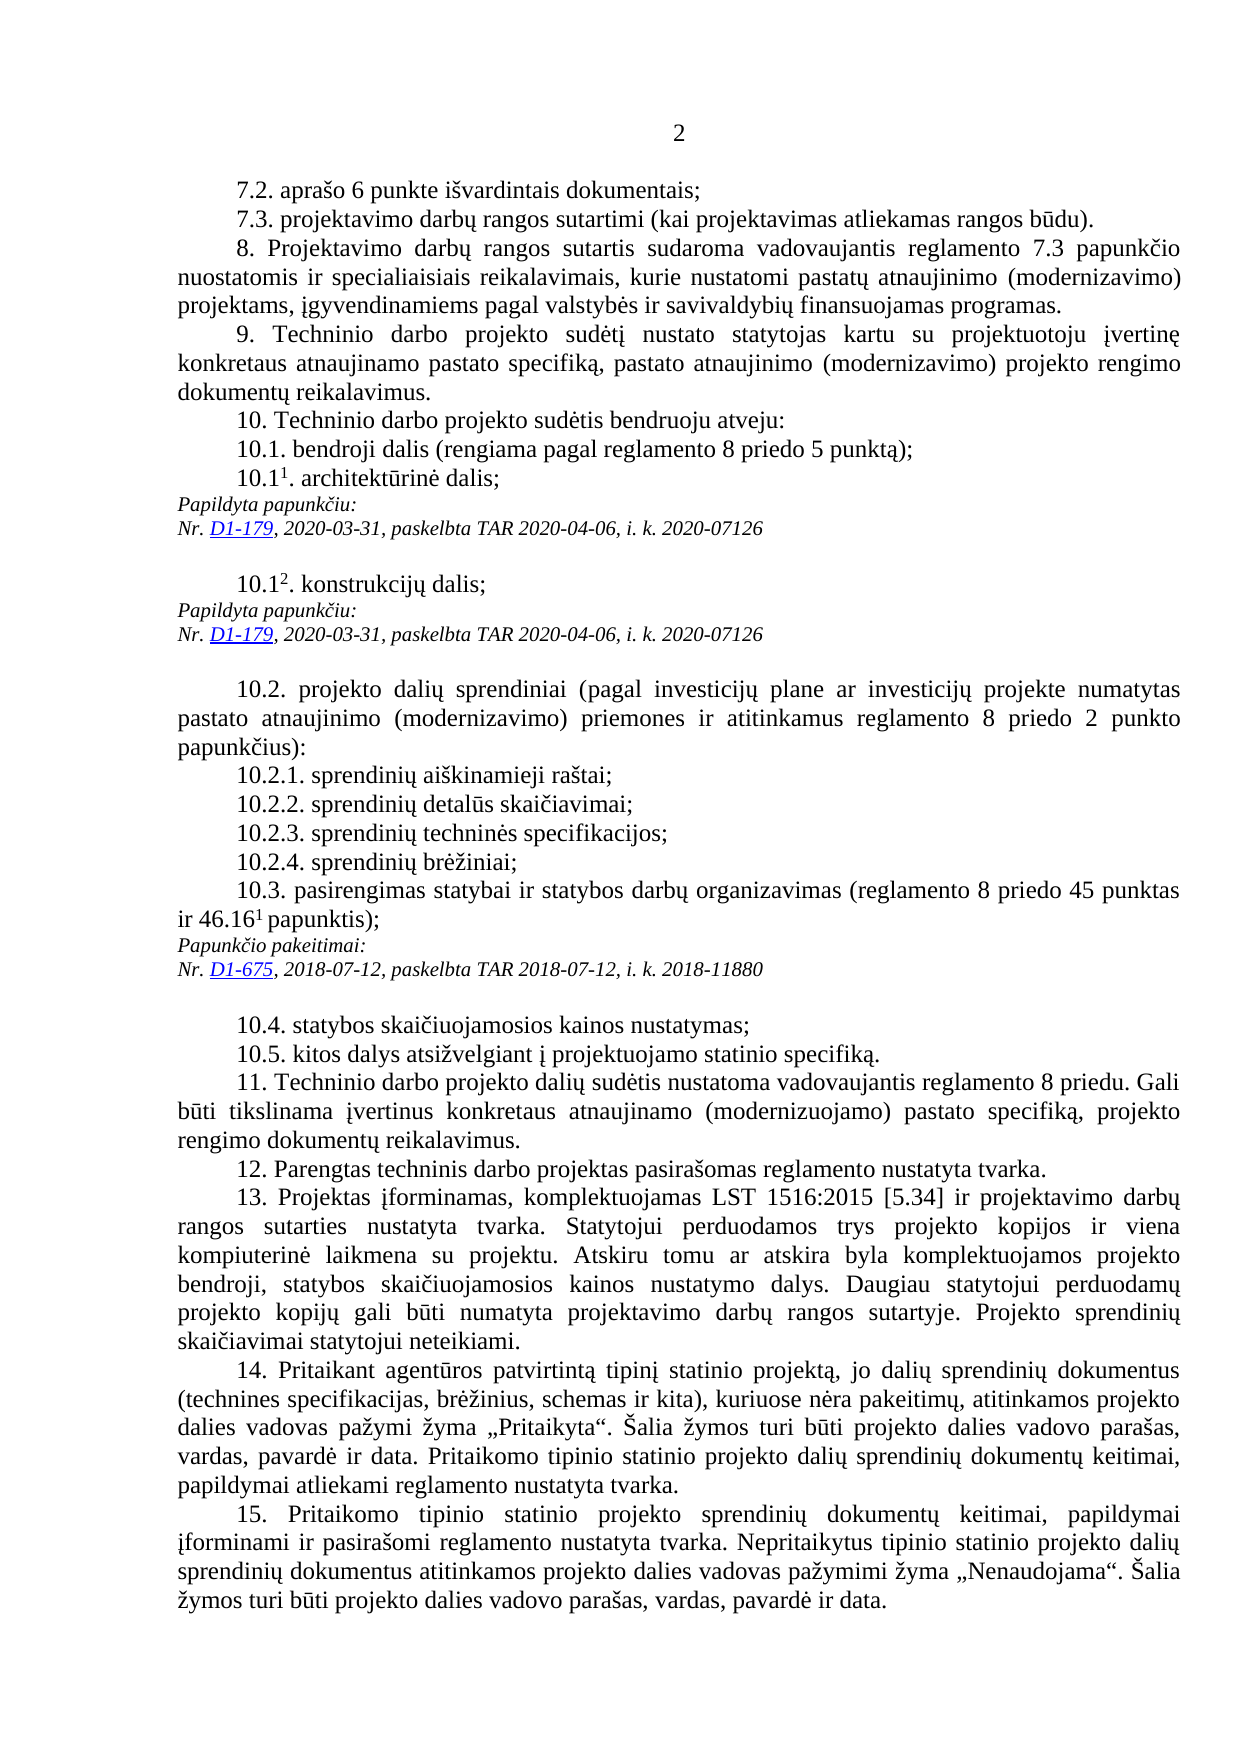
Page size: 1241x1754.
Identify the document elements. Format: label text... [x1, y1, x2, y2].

text 10.2. projekto dalių sprendiniai (pagal investicijų plane ar investicijų projekte numatytas pastato atnaujinimo (modernizavimo) priemones ir atitinkamus reglamento 8 priedo 2 punkto papunkčius): [177, 674, 1181, 761]
text 14. Pritaikant agentūros patvirtintą tipinį statinio projektą, jo dalių sprendinių dokumentus (technines specifikacijas, brėžinius, schemas ir kita), kuriuose nėra pakeitimų, atitinkamos projekto dalies vadovas pažymi žyma „Pritaikyta“. Šalia žymos turi būti projekto dalies vadovo parašas, vardas, pavardė ir data. Pritaikomo tipinio statinio projekto dalių sprendinių dokumentų keitimai, papildymai atliekami reglamento nustatyta tvarka. [177, 1355, 1181, 1499]
text 11. Techninio darbo projekto dalių sudėtis nustatoma vadovaujantis reglamento 8 priedu. Gali būti tikslinama įvertinus konkretaus atnaujinamo (modernizuojamo) pastato specifiką, projekto rengimo dokumentų reikalavimus. [177, 1067, 1181, 1154]
text 15. Pritaikomo tipinio statinio projekto sprendinių dokumentų keitimai, papildymai įforminami ir pasirašomi reglamento nustatyta tvarka. Nepritaikytus tipinio statinio projekto dalių sprendinių dokumentus atitinkamos projekto dalies vadovas pažymimi žyma „Nenaudojama“. Šalia žymos turi būti projekto dalies vadovo parašas, vardas, pavardė ir data. [177, 1499, 1181, 1614]
text 7.2. aprašo 6 punkte išvardintais dokumentais; [177, 176, 1181, 204]
text 10.2.1. sprendinių aiškinamieji raštai; [177, 761, 1181, 789]
text Nr. D1-179, 2020-03-31, paskelbta TAR 2020-04-06, i. k. 2020-07126 [177, 516, 1181, 540]
text 10.2.3. sprendinių techninės specifikacijos; [177, 818, 1181, 847]
text Papunkčio pakeitimai: [177, 933, 1181, 957]
text 8. Projektavimo darbų rangos sutartis sudaroma vadovaujantis reglamento 7.3 papunkčio nuostatomis ir specialiaisiais reikalavimais, kurie nustatomi pastatų atnaujinimo (modernizavimo) projektams, įgyvendinamiems pagal valstybės ir savivaldybių finansuojamas programas. [177, 233, 1181, 319]
text Papildyta papunkčiu: [177, 597, 1181, 622]
text 10.12. konstrukcijų dalis; [177, 569, 1181, 597]
text 10. Techninio darbo projekto sudėtis bendruoju atveju: [177, 406, 1181, 434]
text Papildyta papunkčiu: [177, 492, 1181, 516]
text Nr. D1-675, 2018-07-12, paskelbta TAR 2018-07-12, i. k. 2018-11880 [177, 957, 1181, 981]
text 10.11. architektūrinė dalis; [177, 463, 1181, 492]
text 10.2.4. sprendinių brėžiniai; [177, 847, 1181, 876]
text 9. Techninio darbo projekto sudėtį nustato statytojas kartu su projektuotoju įvertinę konkretaus atnaujinamo pastato specifiką, pastato atnaujinimo (modernizavimo) projekto rengimo dokumentų reikalavimus. [177, 319, 1181, 406]
text 10.4. statybos skaičiuojamosios kainos nustatymas; [177, 1010, 1181, 1039]
text 12. Parengtas techninis darbo projektas pasirašomas reglamento nustatyta tvarka. [177, 1154, 1181, 1182]
text Nr. D1-179, 2020-03-31, paskelbta TAR 2020-04-06, i. k. 2020-07126 [177, 622, 1181, 646]
text 7.3. projektavimo darbų rangos sutartimi (kai projektavimas atliekamas rangos būdu). [177, 204, 1181, 233]
text 10.5. kitos dalys atsižvelgiant į projektuojamo statinio specifiką. [177, 1039, 1181, 1067]
text 10.1. bendroji dalis (rengiama pagal reglamento 8 priedo 5 punktą); [177, 434, 1181, 463]
text 13. Projektas įforminamas, komplektuojamas LST 1516:2015 [5.34] ir projektavimo darbų rangos sutarties nustatyta tvarka. Statytojui perduodamos trys projekto kopijos ir viena kompiuterinė laikmena su projektu. Atskiru tomu ar atskira byla komplektuojamos projekto bendroji, statybos skaičiuojamosios kainos nustatymo dalys. Daugiau statytojui perduodamų projekto kopijų gali būti numatyta projektavimo darbų rangos sutartyje. Projekto sprendinių skaičiavimai statytojui neteikiami. [177, 1182, 1181, 1355]
text 10.3. pasirengimas statybai ir statybos darbų organizavimas (reglamento 8 priedo 45 punktas ir 46.161 papunktis); [177, 876, 1181, 933]
text 10.2.2. sprendinių detalūs skaičiavimai; [177, 789, 1181, 818]
